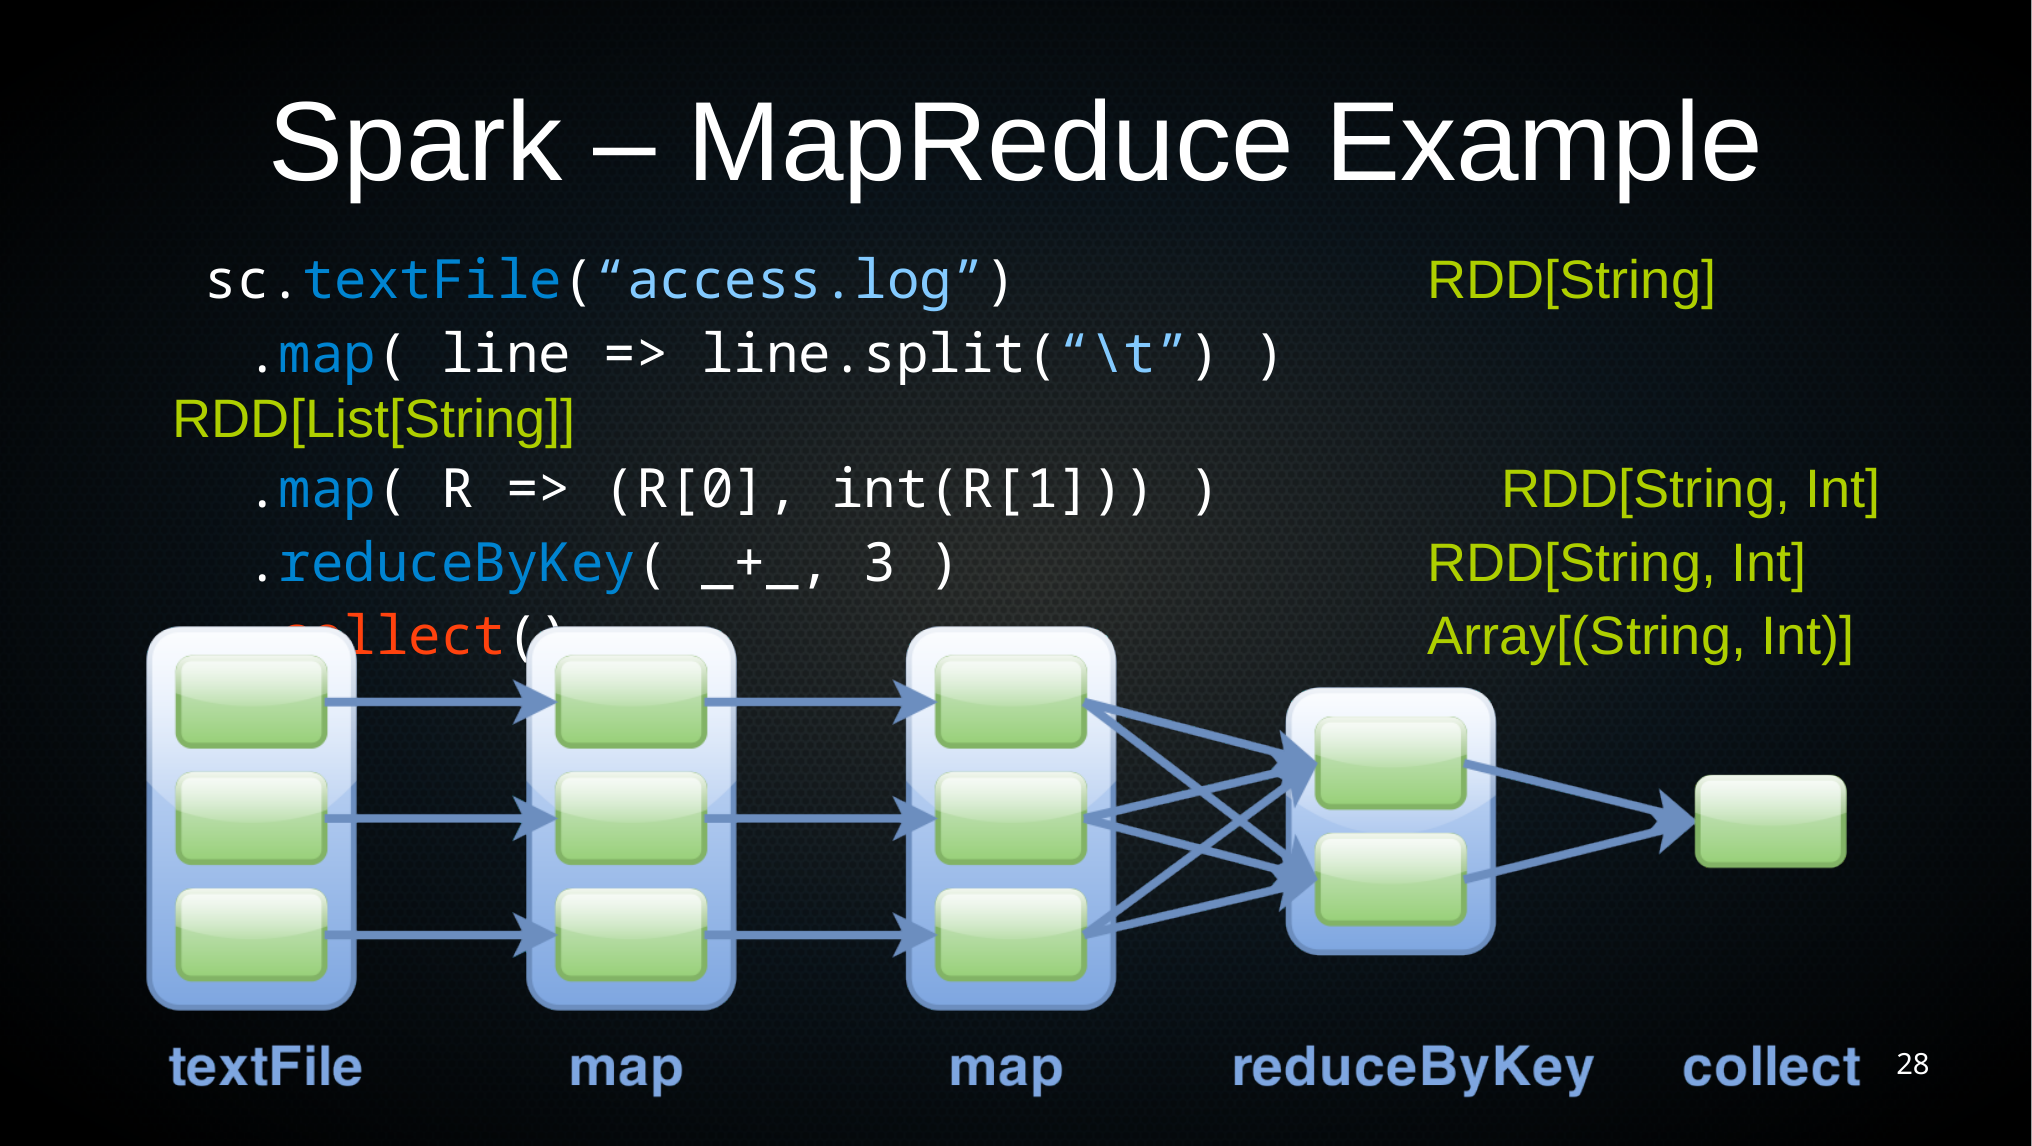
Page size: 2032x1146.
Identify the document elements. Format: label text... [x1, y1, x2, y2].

list sc.textFile(“access.log”) RDD[String] .map( line => line.split(“\t”) ) RDD[List[String]] .map( R => (R[0], int(R[1])) ) RDD[String, Int] .reduceByKey( _+_, 3 ) RDD[String, Int] .collect() Array[(String, Int)] [101, 240, 1890, 906]
title Spark – MapReduce Example [101, 45, 1930, 237]
picture [0, 0, 2032, 1146]
